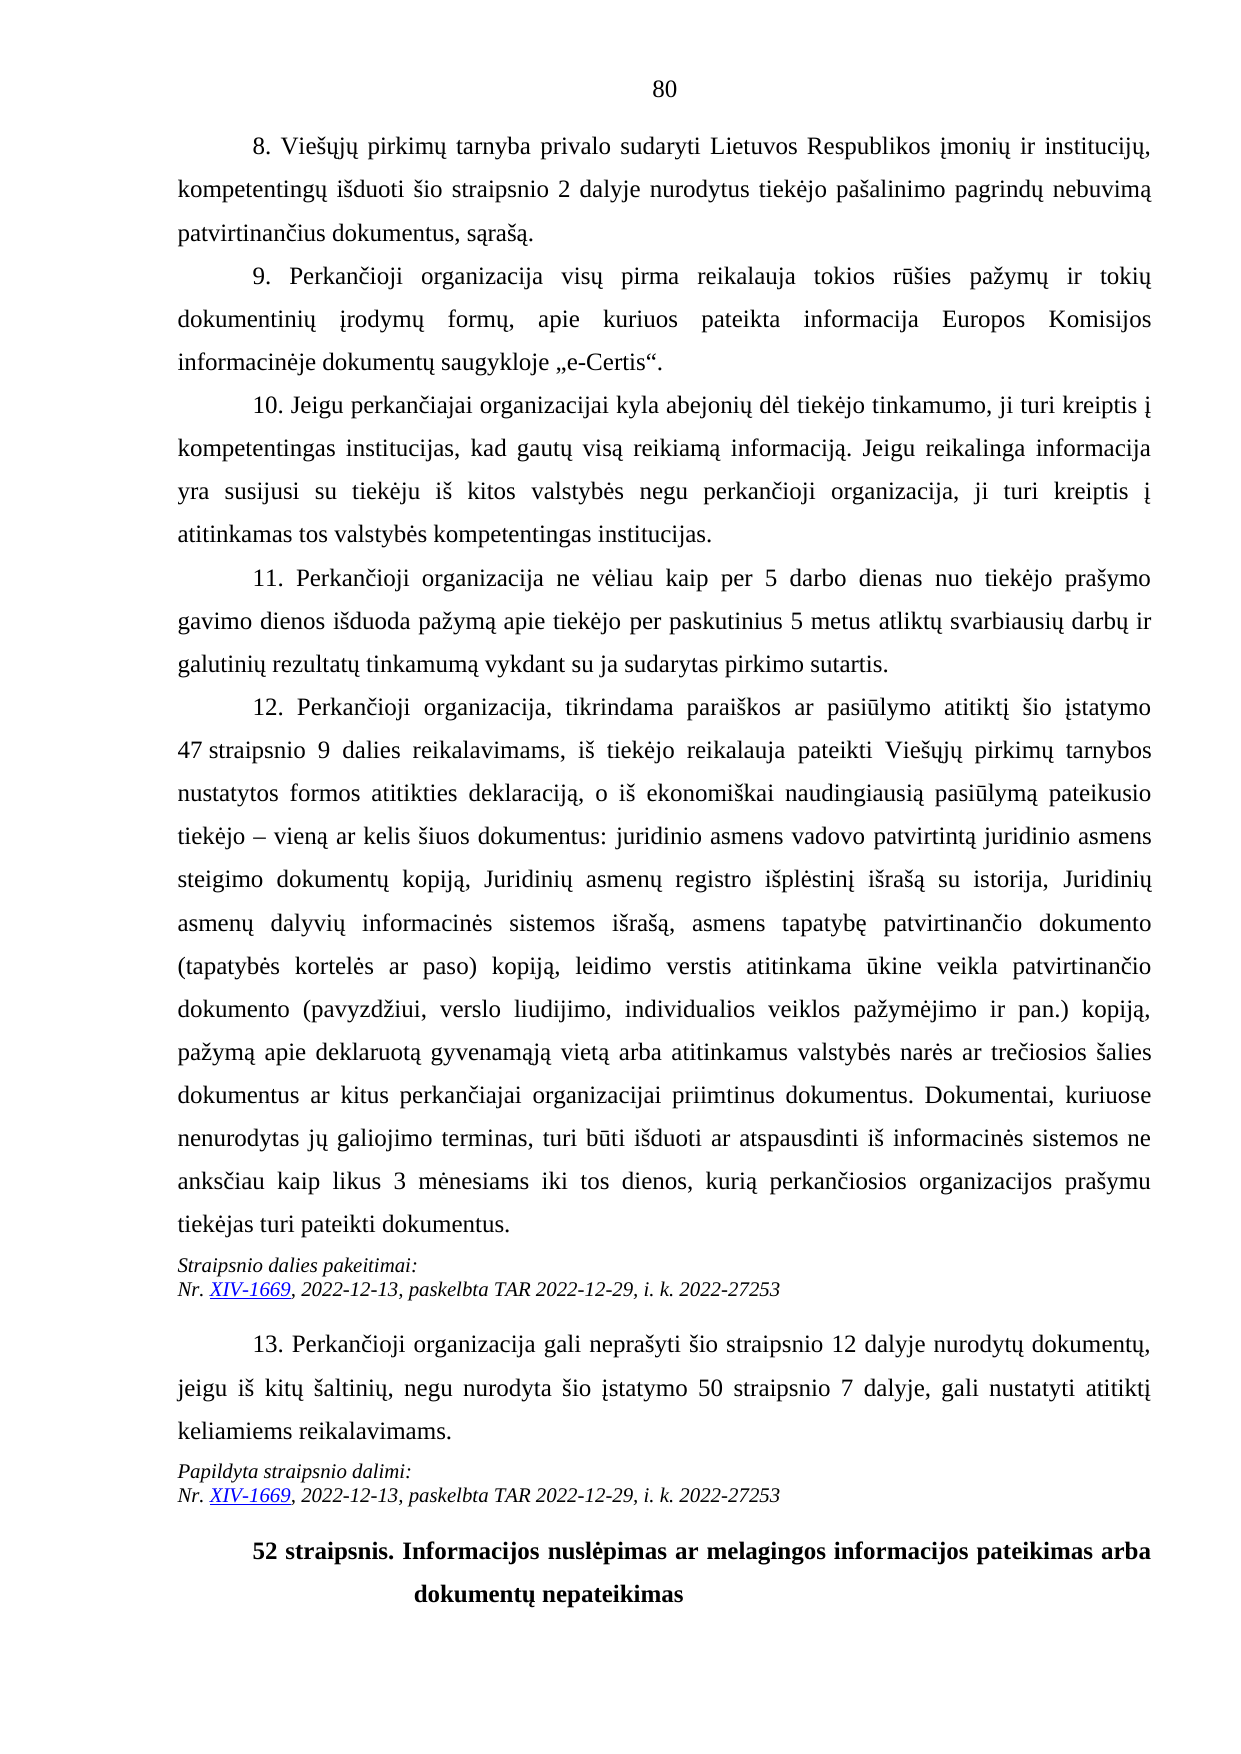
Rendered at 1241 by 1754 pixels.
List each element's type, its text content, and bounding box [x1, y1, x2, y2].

text Nr. XIV-1669, 2022-12-13, paskelbta TAR 2022-12-29, i. k. 2022-27253 [177, 1483, 1152, 1507]
text Straipsnio dalies pakeitimai: [177, 1253, 1152, 1277]
text 13. Perkančioji organizacija gali neprašyti šio straipsnio 12 dalyje nurodytų dokumentų, jeigu iš kitų šaltinių, negu nurodyta šio įstatymo 50 straipsnio 7 dalyje, gali nustatyti atitiktį keliamiems reikalavimams. [177, 1329, 1152, 1444]
text Papildyta straipsnio dalimi: [177, 1459, 1152, 1483]
text Nr. XIV-1669, 2022-12-13, paskelbta TAR 2022-12-29, i. k. 2022-27253 [177, 1277, 1152, 1301]
text 9. Perkančioji organizacija visų pirma reikalauja tokios rūšies pažymų ir tokių dokumentinių įrodymų formų, apie kuriuos pateikta informacija Europos Komisijos informacinėje dokumentų saugykloje „e-Certis“. [177, 261, 1152, 376]
text 12. Perkančioji organizacija, tikrindama paraiškos ar pasiūlymo atitiktį šio įstatymo 47 straipsnio 9 dalies reikalavimams, iš tiekėjo reikalauja pateikti Viešųjų pirkimų tarnybos nustatytos formos atitikties deklaraciją, o iš ekonomiškai naudingiausią pasiūlymą pateikusio tiekėjo – vieną ar kelis šiuos dokumentus: juridinio asmens vadovo patvirtintą juridinio asmens steigimo dokumentų kopiją, Juridinių asmenų registro išplėstinį išrašą su istorija, Juridinių asmenų dalyvių informacinės sistemos išrašą, asmens tapatybę patvirtinančio dokumento (tapatybės kortelės ar paso) kopiją, leidimo verstis atitinkama ūkine veikla patvirtinančio dokumento (pavyzdžiui, verslo liudijimo, individualios veiklos pažymėjimo ir pan.) kopiją, pažymą apie deklaruotą gyvenamąją vietą arba atitinkamus valstybės narės ar trečiosios šalies dokumentus ar kitus perkančiajai organizacijai priimtinus dokumentus. Dokumentai, kuriuose nenurodytas jų galiojimo terminas, turi būti išduoti ar atspausdinti iš informacinės sistemos ne anksčiau kaip likus 3 mėnesiams iki tos dienos, kurią perkančiosios organizacijos prašymu tiekėjas turi pateikti dokumentus. [177, 692, 1152, 1238]
text 10. Jeigu perkančiajai organizacijai kyla abejonių dėl tiekėjo tinkamumo, ji turi kreiptis į kompetentingas institucijas, kad gautų visą reikiamą informaciją. Jeigu reikalinga informacija yra susijusi su tiekėju iš kitos valstybės negu perkančioji organizacija, ji turi kreiptis į atitinkamas tos valstybės kompetentingas institucijas. [177, 390, 1152, 548]
text 52 straipsnis. Informacijos nuslėpimas ar melagingos informacijos pateikimas arba dokumentų nepateikimas [252, 1536, 1152, 1608]
text 8. Viešųjų pirkimų tarnyba privalo sudaryti Lietuvos Respublikos įmonių ir institucijų, kompetentingų išduoti šio straipsnio 2 dalyje nurodytus tiekėjo pašalinimo pagrindų nebuvimą patvirtinančius dokumentus, sąrašą. [177, 131, 1152, 246]
text 11. Perkančioji organizacija ne vėliau kaip per 5 darbo dienas nuo tiekėjo prašymo gavimo dienos išduoda pažymą apie tiekėjo per paskutinius 5 metus atliktų svarbiausių darbų ir galutinių rezultatų tinkamumą vykdant su ja sudarytas pirkimo sutartis. [177, 563, 1152, 678]
